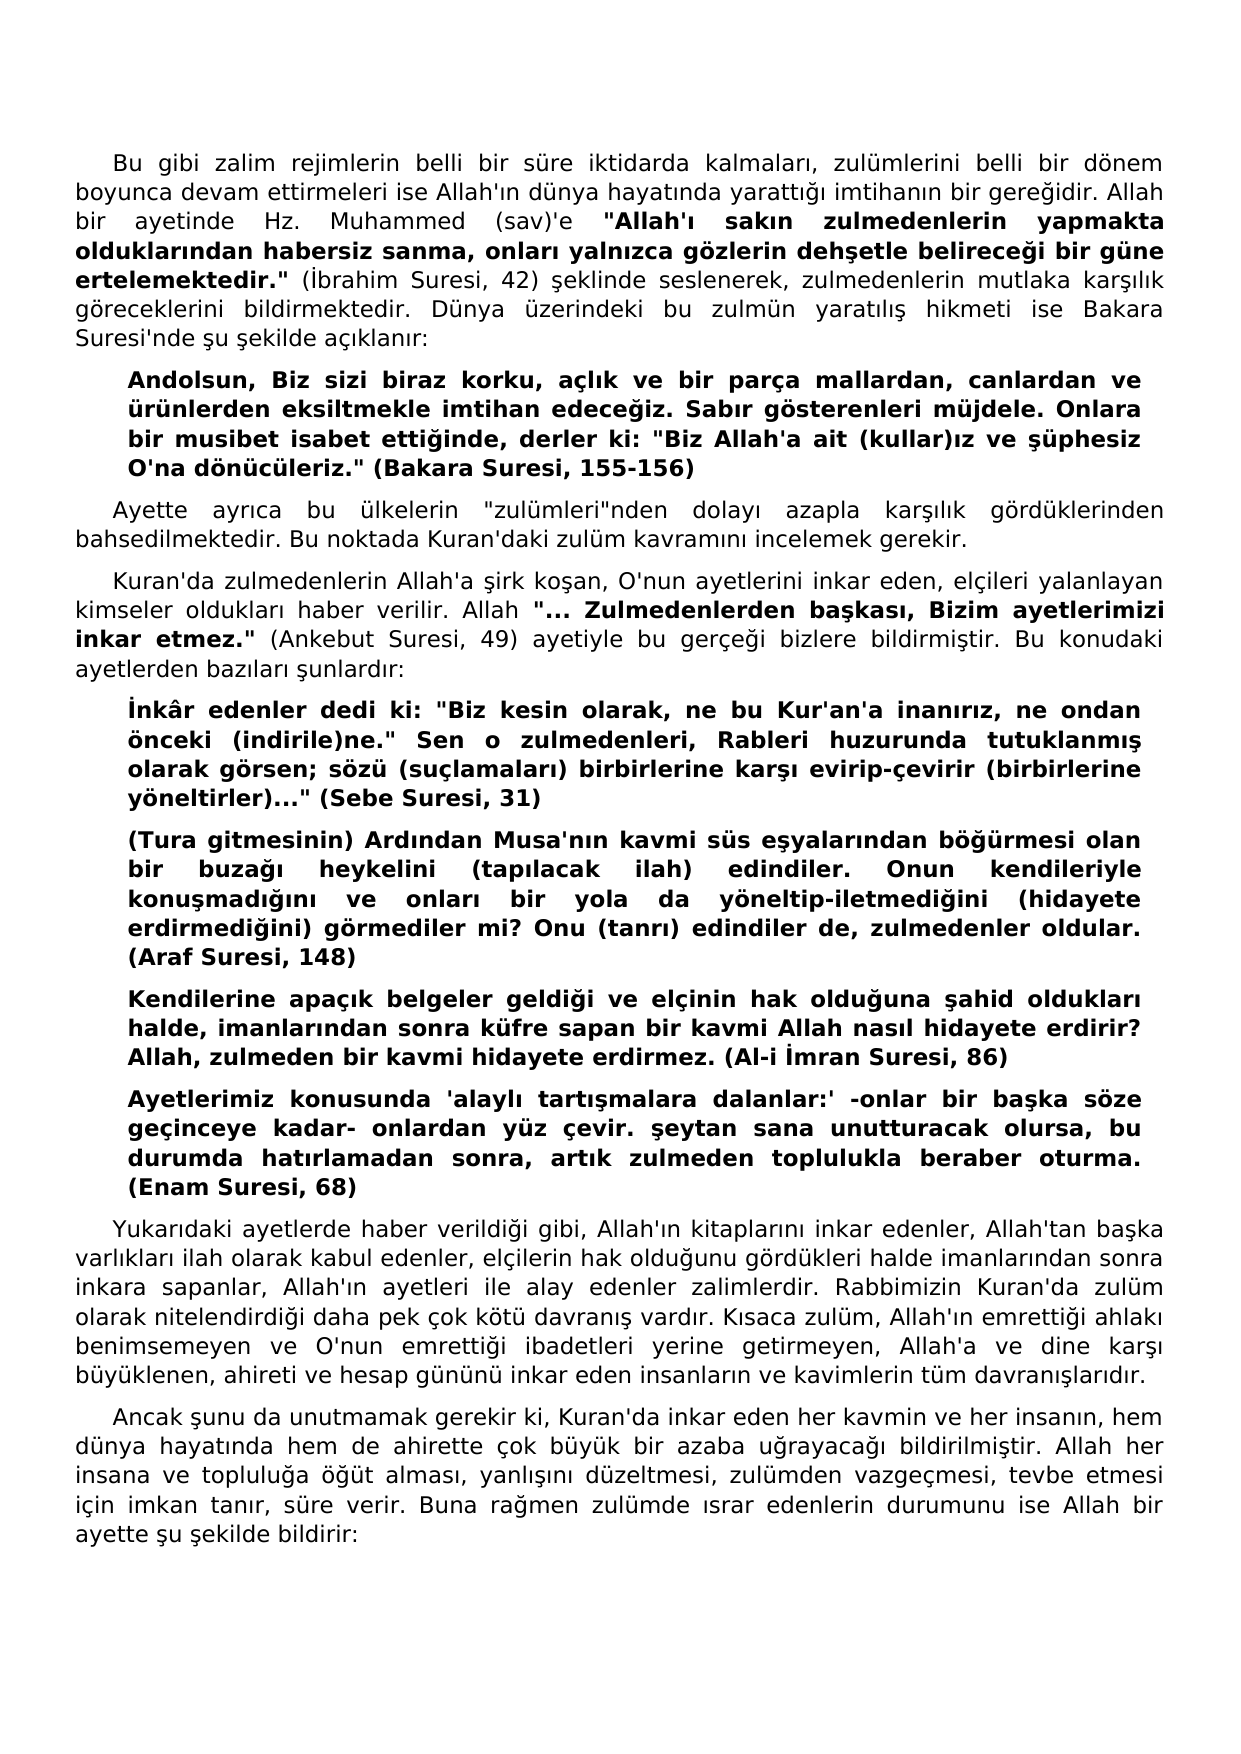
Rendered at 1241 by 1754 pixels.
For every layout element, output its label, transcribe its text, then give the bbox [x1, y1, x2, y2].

text Kuran'da zulmedenlerin Allah'a şirk koşan, O'nun ayetlerini inkar eden, elçileri yalanlayan kimseler oldukları haber verilir. Allah "... Zulmedenlerden başkası, Bizim ayetlerimizi inkar etmez." (Ankebut Suresi, 49) ayetiyle bu gerçeği bizlere bildirmiştir. Bu konudaki ayetlerden bazıları şunlardır: [75, 568, 1165, 682]
text (Tura gitmesinin) Ardından Musa'nın kavmi süs eşyalarından böğürmesi olan bir buzağı heykelini (tapılacak ilah) edindiler. Onun kendileriyle konuşmadığını ve onları bir yola da yöneltip-iletmediğini (hidayete erdirmediğini) görmediler mi? Onu (tanrı) edindiler de, zulmedenler oldular. (Araf Suresi, 148) [127, 827, 1143, 971]
text Andolsun, Biz sizi biraz korku, açlık ve bir parça mallardan, canlardan ve ürünlerden eksiltmekle imtihan edeceğiz. Sabır gösterenleri müjdele. Onlara bir musibet isabet ettiğinde, derler ki: "Biz Allah'a ait (kullar)ız ve şüphesiz O'na dönücüleriz." (Bakara Suresi, 155-156) [127, 367, 1143, 482]
text Bu gibi zalim rejimlerin belli bir süre iktidarda kalmaları, zulümlerini belli bir dönem boyunca devam ettirmeleri ise Allah'ın dünya hayatında yarattığı imtihanın bir gereğidir. Allah bir ayetinde Hz. Muhammed (sav)'e "Allah'ı sakın zulmedenlerin yapmakta olduklarından habersiz sanma, onları yalnızca gözlerin dehşetle belireceği bir güne ertelemektedir." (İbrahim Suresi, 42) şeklinde seslenerek, zulmedenlerin mutlaka karşılık göreceklerini bildirmektedir. Dünya üzerindeki bu zulmün yaratılış hikmeti ise Bakara Suresi'nde şu şekilde açıklanır: [75, 150, 1165, 352]
text Yukarıdaki ayetlerde haber verildiği gibi, Allah'ın kitaplarını inkar edenler, Allah'tan başka varlıkları ilah olarak kabul edenler, elçilerin hak olduğunu gördükleri halde imanlarından sonra inkara sapanlar, Allah'ın ayetleri ile alay edenler zalimlerdir. Rabbimizin Kuran'da zulüm olarak nitelendirdiği daha pek çok kötü davranış vardır. Kısaca zulüm, Allah'ın emrettiği ahlakı benimsemeyen ve O'nun emrettiği ibadetleri yerine getirmeyen, Allah'a ve dine karşı büyüklenen, ahireti ve hesap gününü inkar eden insanların ve kavimlerin tüm davranışlarıdır. [75, 1216, 1165, 1389]
text Ancak şunu da unutmamak gerekir ki, Kuran'da inkar eden her kavmin ve her insanın, hem dünya hayatında hem de ahirette çok büyük bir azaba uğrayacağı bildirilmiştir. Allah her insana ve topluluğa öğüt alması, yanlışını düzeltmesi, zulümden vazgeçmesi, tevbe etmesi için imkan tanır, süre verir. Buna rağmen zulümde ısrar edenlerin durumunu ise Allah bir ayette şu şekilde bildirir: [75, 1404, 1165, 1548]
text Kendilerine apaçık belgeler geldiği ve elçinin hak olduğuna şahid oldukları halde, imanlarından sonra küfre sapan bir kavmi Allah nasıl hidayete erdirir? Allah, zulmeden bir kavmi hidayete erdirmez. (Al-i İmran Suresi, 86) [127, 986, 1143, 1071]
text Ayette ayrıca bu ülkelerin "zulümleri"nden dolayı azapla karşılık gördüklerinden bahsedilmektedir. Bu noktada Kuran'daki zulüm kavramını incelemek gerekir. [75, 497, 1165, 553]
text İnkâr edenler dedi ki: "Biz kesin olarak, ne bu Kur'an'a inanırız, ne ondan önceki (indirile)ne." Sen o zulmedenleri, Rableri huzurunda tutuklanmış olarak görsen; sözü (suçlamaları) birbirlerine karşı evirip-çevirir (birbirlerine yöneltirler)..." (Sebe Suresi, 31) [127, 698, 1143, 812]
text Ayetlerimiz konusunda 'alaylı tartışmalara dalanlar:' -onlar bir başka söze geçinceye kadar- onlardan yüz çevir. şeytan sana unutturacak olursa, bu durumda hatırlamadan sonra, artık zulmeden toplulukla beraber oturma. (Enam Suresi, 68) [127, 1086, 1143, 1201]
